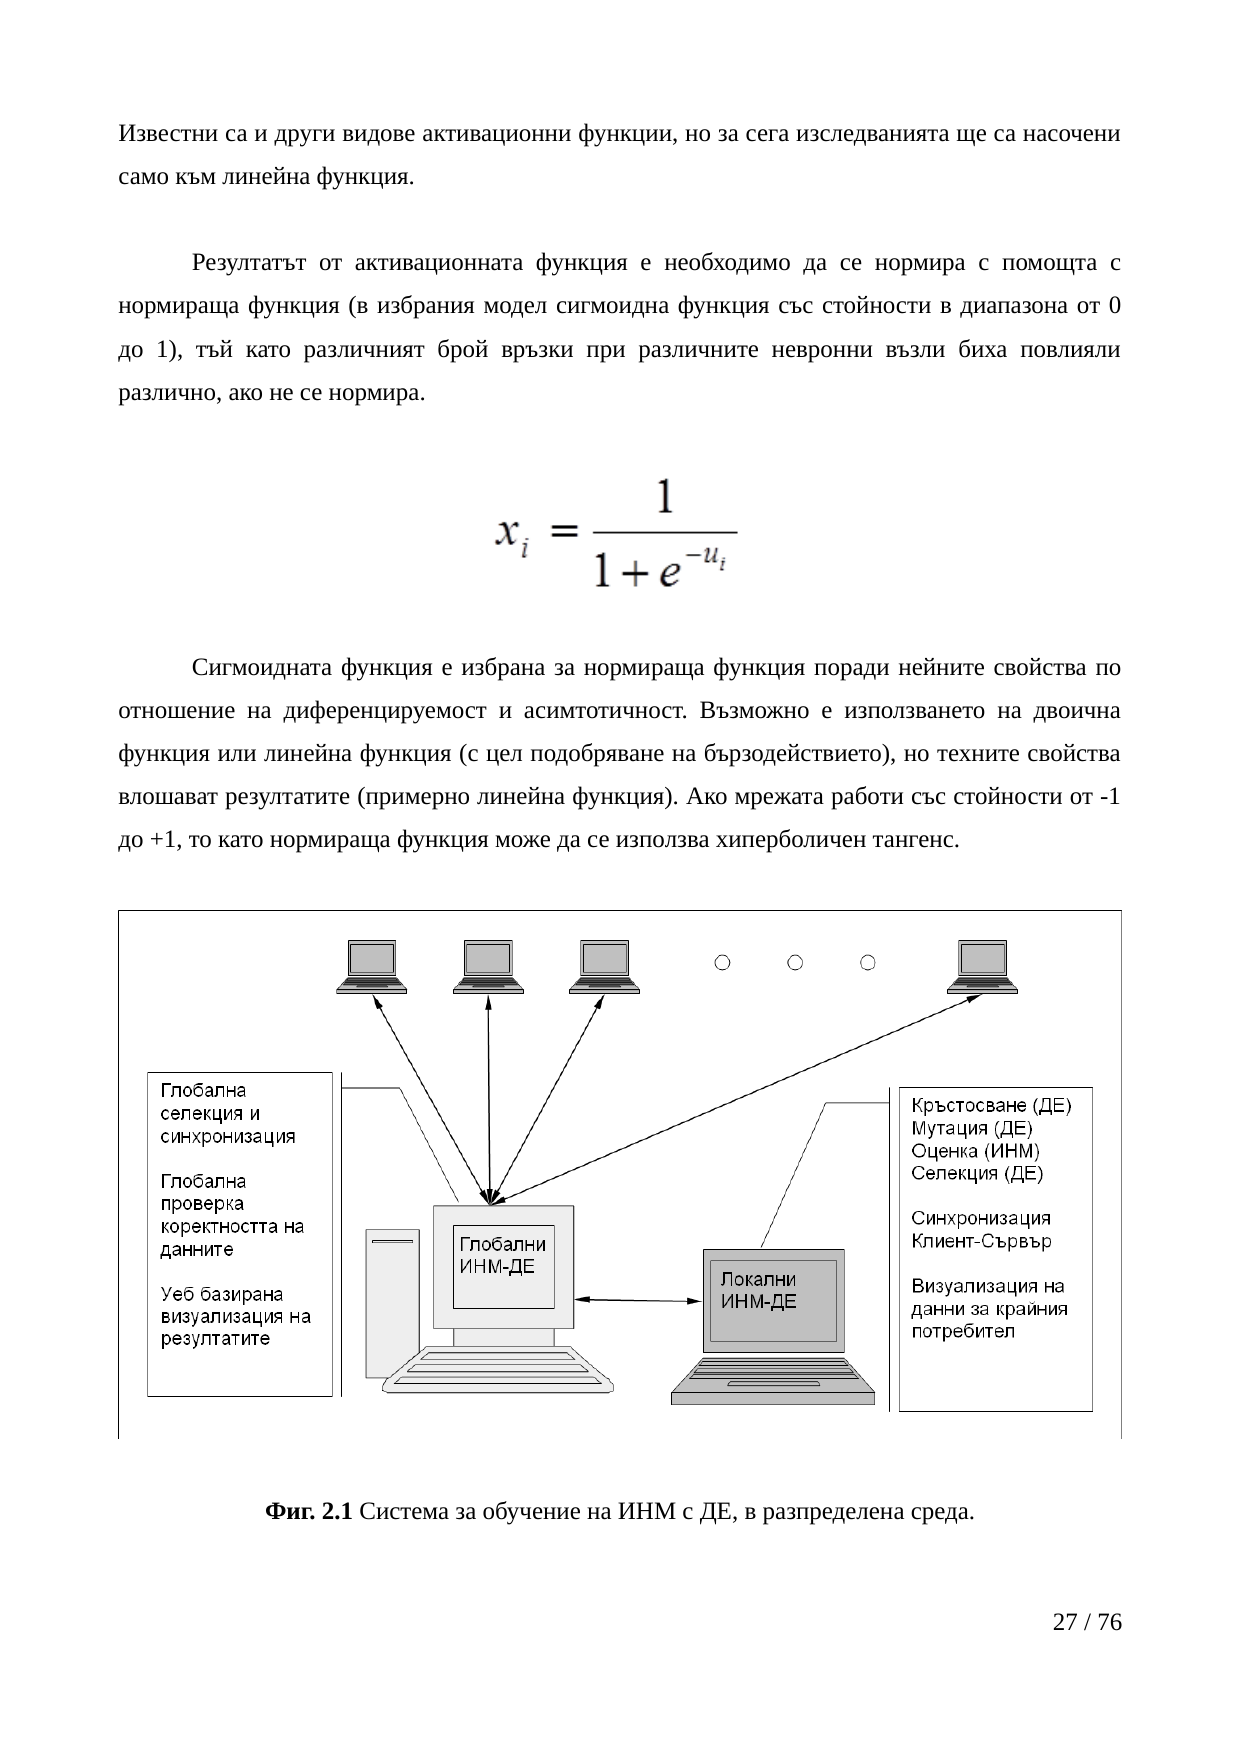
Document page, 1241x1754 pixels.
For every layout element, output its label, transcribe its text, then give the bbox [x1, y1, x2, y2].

text Сигмоидната функция е избрана за нормираща функция поради нейните свойства по отношение на диференцируемост и асимтотичност. Възможно е използването на двоична функция или линейна функция (с цел подобряване на бързодействието), но техните свойства влошават резултатите (примерно линейна функция). Ако мрежата работи със стойности от -1 до +1, то като нормираща функция може да се използва хиперболичен тангенс. [118, 652, 1122, 853]
text Известни са и други видове активационни функции, но за сега изследванията ще са насочени само към линейна функция. [118, 118, 1122, 190]
text Резултатът от активационната функция е необходимо да се нормира с помощта с нормираща функция (в избрания модел сигмоидна функция със стойности в диапазона от 0 до 1), тъй като различният брой връзки при различните невронни възли биха повлияли различно, ако не се нормира. [118, 247, 1122, 406]
text Фиг. 2.1 Система за обучение на ИНМ с ДЕ, в разпределена среда. [118, 1496, 1122, 1525]
